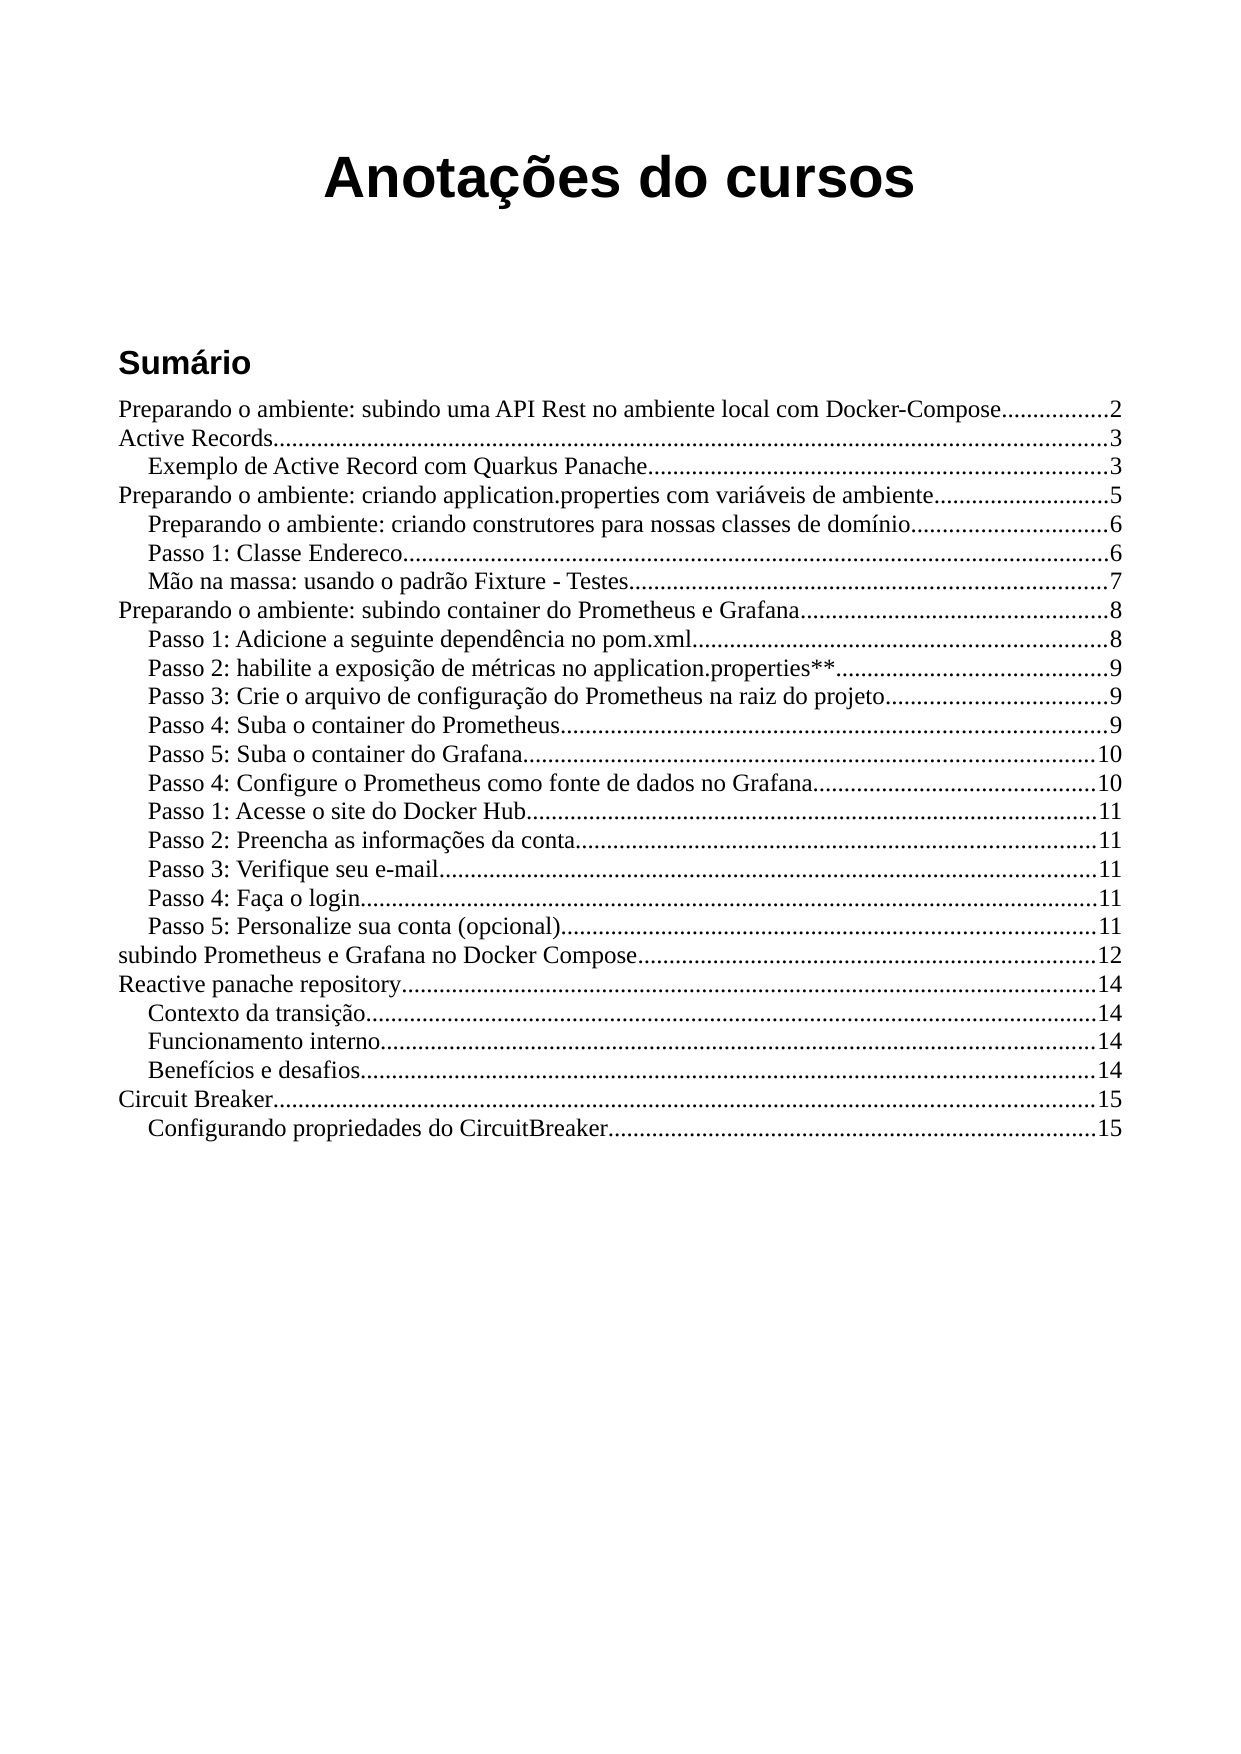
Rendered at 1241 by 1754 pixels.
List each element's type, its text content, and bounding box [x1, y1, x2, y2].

text Passo 1: Acesse o site do Docker Hub 11 [148, 796, 1122, 825]
subtitle Sumário [118, 343, 1122, 381]
text Passo 3: Crie o arquivo de configuração do Prometheus na raiz do projeto 9 [148, 681, 1122, 710]
text Preparando o ambiente: criando construtores para nossas classes de domínio 6 [148, 509, 1122, 538]
text Passo 4: Faça o login 11 [148, 883, 1122, 911]
text Mão na massa: usando o padrão Fixture - Testes 7 [148, 566, 1122, 595]
text Preparando o ambiente: subindo container do Prometheus e Grafana 8 [118, 595, 1122, 624]
text Circuit Breaker 15 [118, 1084, 1122, 1113]
text Passo 3: Verifique seu e-mail 11 [148, 854, 1122, 883]
text Passo 2: habilite a exposição de métricas no application.properties** 9 [148, 653, 1122, 681]
text Preparando o ambiente: criando application.properties com variáveis de ambiente 5 [118, 480, 1122, 509]
text Preparando o ambiente: subindo uma API Rest no ambiente local com Docker-Compose 2 [118, 394, 1122, 423]
text Passo 4: Suba o container do Prometheus 9 [148, 710, 1122, 739]
text Passo 1: Adicione a seguinte dependência no pom.xml 8 [148, 624, 1122, 653]
text Passo 5: Personalize sua conta (opcional) 11 [148, 911, 1122, 940]
text Benefícios e desafios 14 [148, 1055, 1122, 1084]
text Exemplo de Active Record com Quarkus Panache 3 [148, 451, 1122, 480]
text Passo 4: Configure o Prometheus como fonte de dados no Grafana 10 [148, 768, 1122, 796]
text subindo Prometheus e Grafana no Docker Compose 12 [118, 940, 1122, 969]
text Passo 5: Suba o container do Grafana 10 [148, 739, 1122, 768]
text Passo 1: Classe Endereco 6 [148, 538, 1122, 566]
text Reactive panache repository 14 [118, 969, 1122, 998]
title Anotações do cursos [118, 143, 1122, 210]
text Contexto da transição 14 [148, 998, 1122, 1026]
text Passo 2: Preencha as informações da conta 11 [148, 825, 1122, 854]
text Configurando propriedades do CircuitBreaker 15 [148, 1113, 1122, 1141]
text Funcionamento interno 14 [148, 1026, 1122, 1055]
text Active Records 3 [118, 423, 1122, 451]
